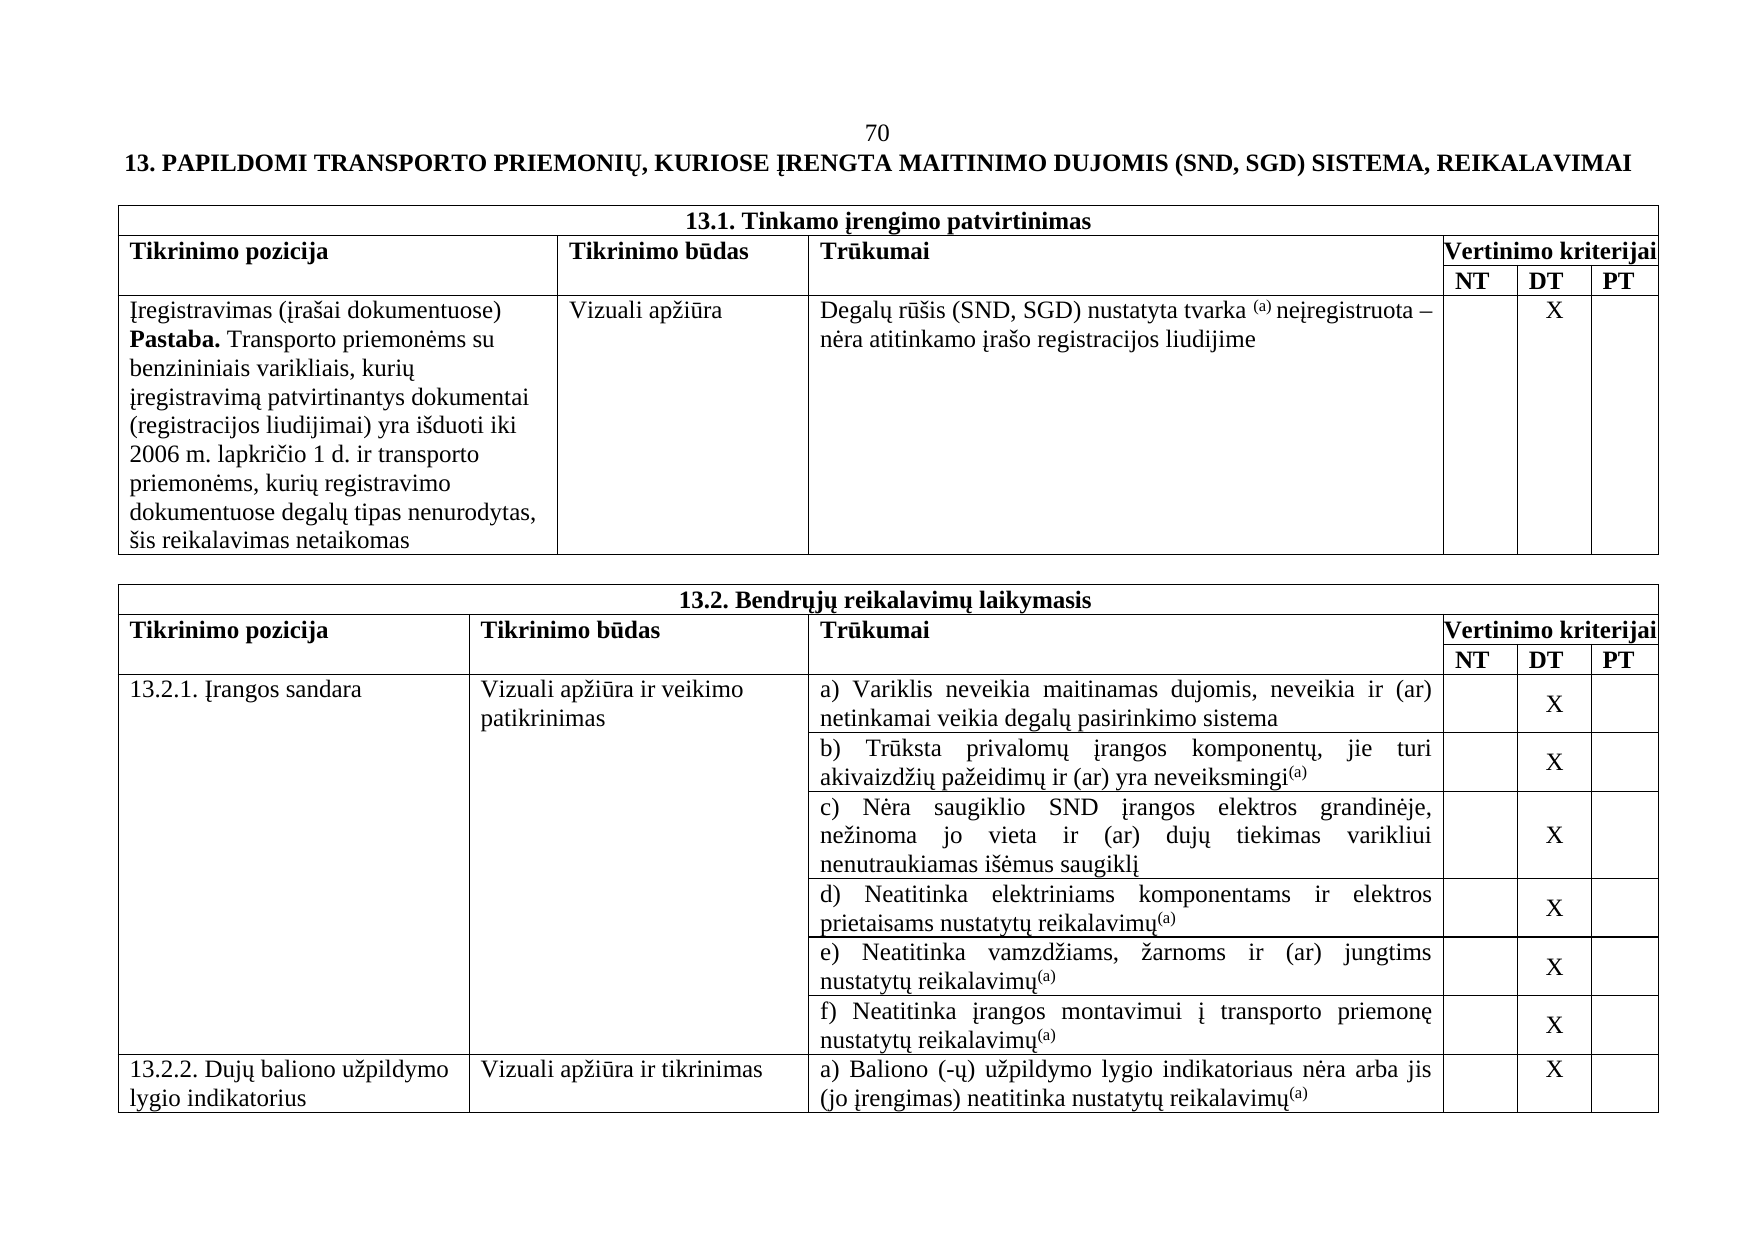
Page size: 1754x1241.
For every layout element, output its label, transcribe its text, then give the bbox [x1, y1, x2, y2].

table_cell X [1518, 675, 1591, 732]
table_cell PT [1592, 266, 1658, 294]
table_cell X [1518, 938, 1591, 995]
table_cell [1592, 938, 1658, 995]
table_cell [1444, 296, 1517, 554]
table_cell [1444, 879, 1517, 936]
table_cell Vertinimo kriterijai [1444, 236, 1658, 265]
table_cell Trūkumai [809, 615, 1443, 673]
table_cell Tikrinimo būdas [470, 615, 808, 673]
table_cell Tikrinimo pozicija [119, 615, 469, 673]
table_cell [1592, 296, 1658, 554]
table_cell [1592, 879, 1658, 936]
table_cell [1592, 733, 1658, 791]
table_cell NT [1444, 266, 1517, 294]
table_cell Degalų rūšis (SND, SGD) nustatyta tvarka (a) neįregistruota – nėra atitinkamo įrašo registracijos liudijime [809, 296, 1443, 554]
table_cell Vizuali apžiūra [558, 296, 808, 554]
table_cell DT [1518, 645, 1591, 673]
table_cell [1592, 1055, 1658, 1112]
table_cell [1444, 1055, 1517, 1112]
table_cell a) Variklis neveikia maitinamas dujomis, neveikia ir (ar) netinkamai veikia degalų pasirinkimo sistema [809, 675, 1443, 732]
table_cell [1444, 792, 1517, 878]
table_cell Vizuali apžiūra ir veikimo patikrinimas [470, 675, 808, 1053]
table_cell NT [1444, 645, 1517, 673]
text 13. PAPILDOMI TRANSPORTO PRIEMONIŲ, KURIOSE ĮRENGTA MAITINIMO DUJOMIS (SND, SGD) SISTEMA, REIKALAVIMAI [118, 148, 1639, 176]
table_cell Trūkumai [809, 236, 1443, 294]
table_cell X [1518, 792, 1591, 878]
table_cell Įregistravimas (įrašai dokumentuose) Pastaba. Transporto priemonėms su benzininiais varikliais, kurių įregistravimą patvirtinantys dokumentai (registracijos liudijimai) yra išduoti iki 2006 m. lapkričio 1 d. ir transporto priemonėms, kurių registravimo dokumentuose degalų tipas nenurodytas, šis reikalavimas netaikomas [119, 296, 557, 554]
table_cell a) Baliono (-ų) užpildymo lygio indikatoriaus nėra arba jis (jo įrengimas) neatitinka nustatytų reikalavimų(a) [809, 1055, 1443, 1112]
table_cell 13.2.1. Įrangos sandara [119, 675, 469, 1053]
table_cell e) Neatitinka vamzdžiams, žarnoms ir (ar) jungtims nustatytų reikalavimų(a) [809, 938, 1443, 995]
table_cell 13.2.2. Dujų baliono užpildymo lygio indikatorius [119, 1055, 469, 1112]
table_header 13.2. Bendrųjų reikalavimų laikymasis [119, 585, 1658, 614]
table_cell PT [1592, 645, 1658, 673]
table_cell [1592, 675, 1658, 732]
table_cell [1592, 792, 1658, 878]
table_cell Vizuali apžiūra ir tikrinimas [470, 1055, 808, 1112]
table_cell X [1518, 996, 1591, 1053]
table_cell [1444, 938, 1517, 995]
table_cell f) Neatitinka įrangos montavimui į transporto priemonę nustatytų reikalavimų(a) [809, 996, 1443, 1053]
table_cell d) Neatitinka elektriniams komponentams ir elektros prietaisams nustatytų reikalavimų(a) [809, 879, 1443, 936]
table_cell Tikrinimo pozicija [119, 236, 557, 294]
table_cell X [1518, 296, 1591, 554]
table_cell [1444, 733, 1517, 791]
table_cell X [1518, 733, 1591, 791]
table_cell DT [1518, 266, 1591, 294]
table_cell X [1518, 1055, 1591, 1112]
table_cell [1444, 675, 1517, 732]
table_cell Tikrinimo būdas [558, 236, 808, 294]
table_cell b) Trūksta privalomų įrangos komponentų, jie turi akivaizdžių pažeidimų ir (ar) yra neveiksmingi(a) [809, 733, 1443, 791]
table_cell [1592, 996, 1658, 1053]
table_header 13.1. Tinkamo įrengimo patvirtinimas [119, 206, 1658, 235]
table_cell c) Nėra saugiklio SND įrangos elektros grandinėje, nežinoma jo vieta ir (ar) dujų tiekimas varikliui nenutraukiamas išėmus saugiklį [809, 792, 1443, 878]
table_cell [1444, 996, 1517, 1053]
table_cell X [1518, 879, 1591, 936]
table_cell Vertinimo kriterijai [1444, 615, 1658, 644]
